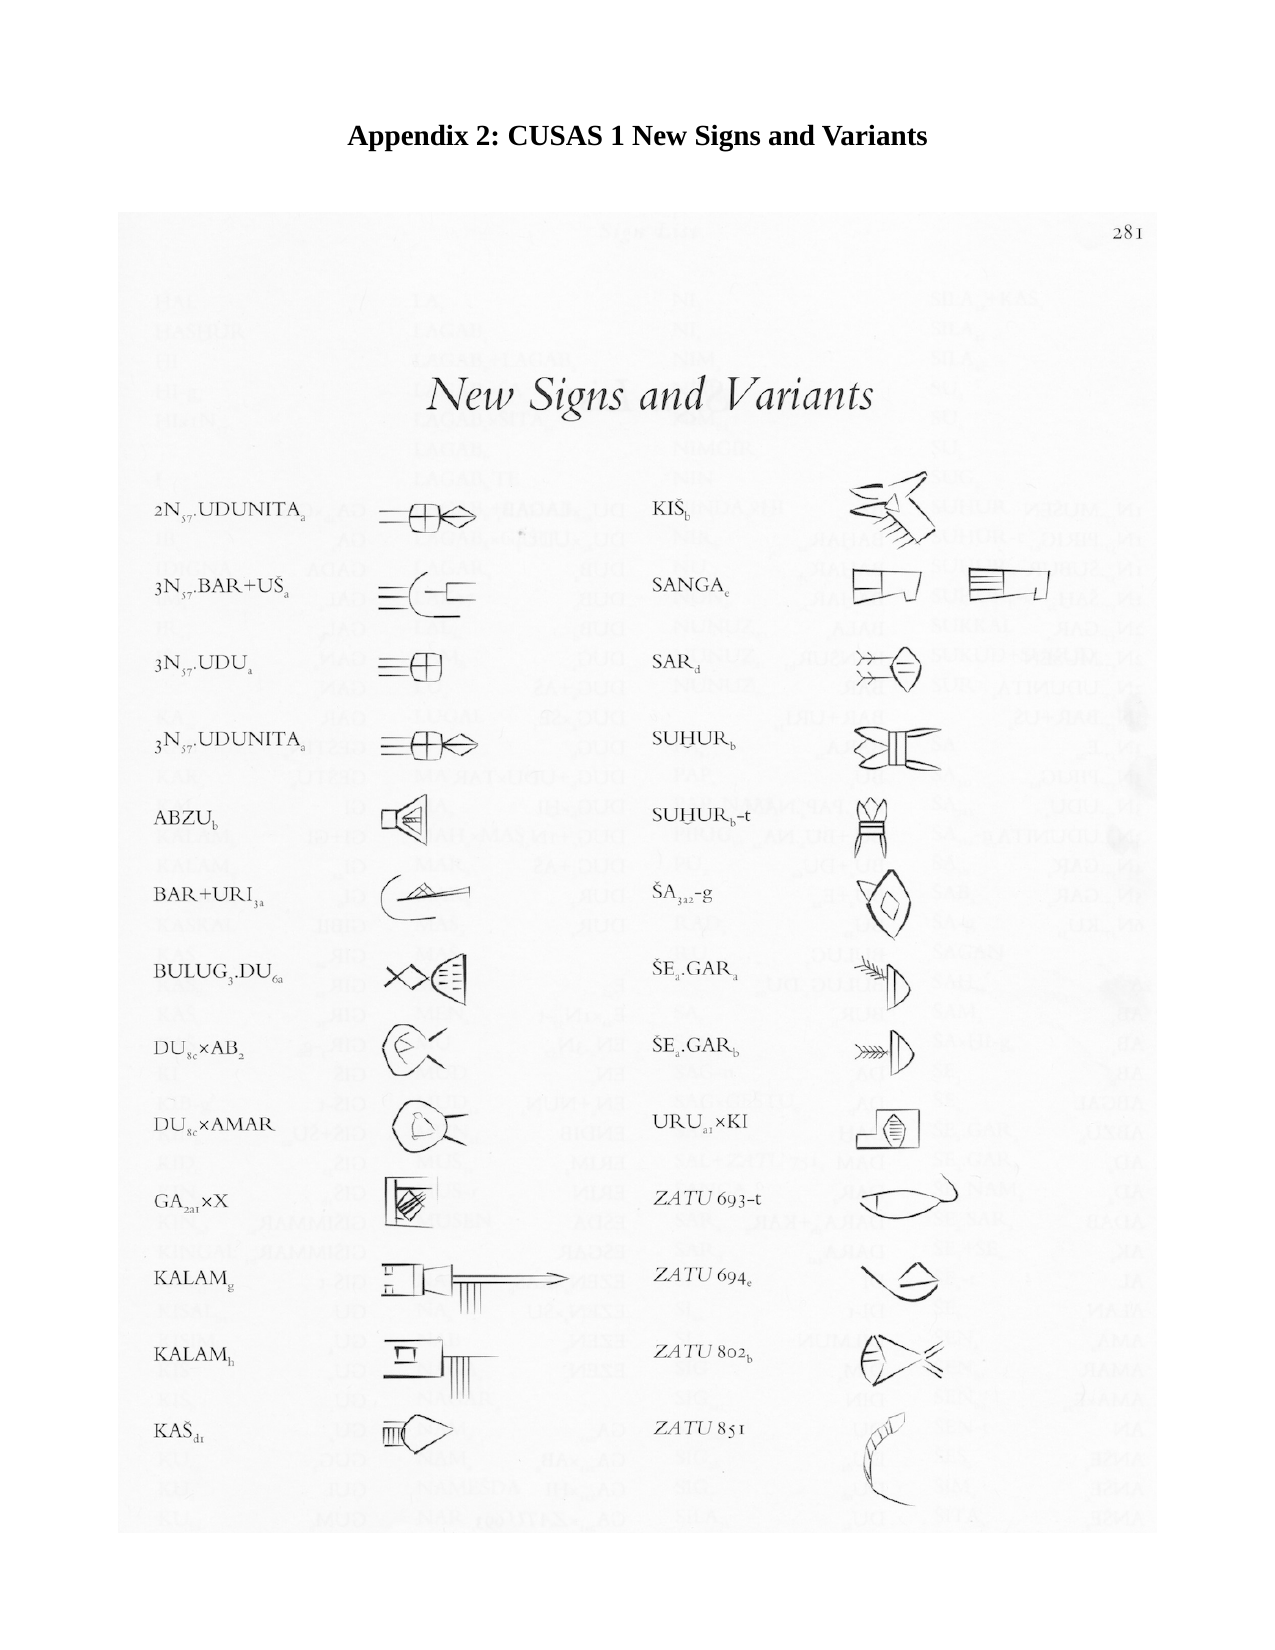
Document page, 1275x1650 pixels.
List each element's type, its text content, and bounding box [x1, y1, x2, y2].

text Appendix 2: CUSAS 1 New Signs and Variants [118, 118, 1157, 152]
picture [118, 212, 1157, 1533]
